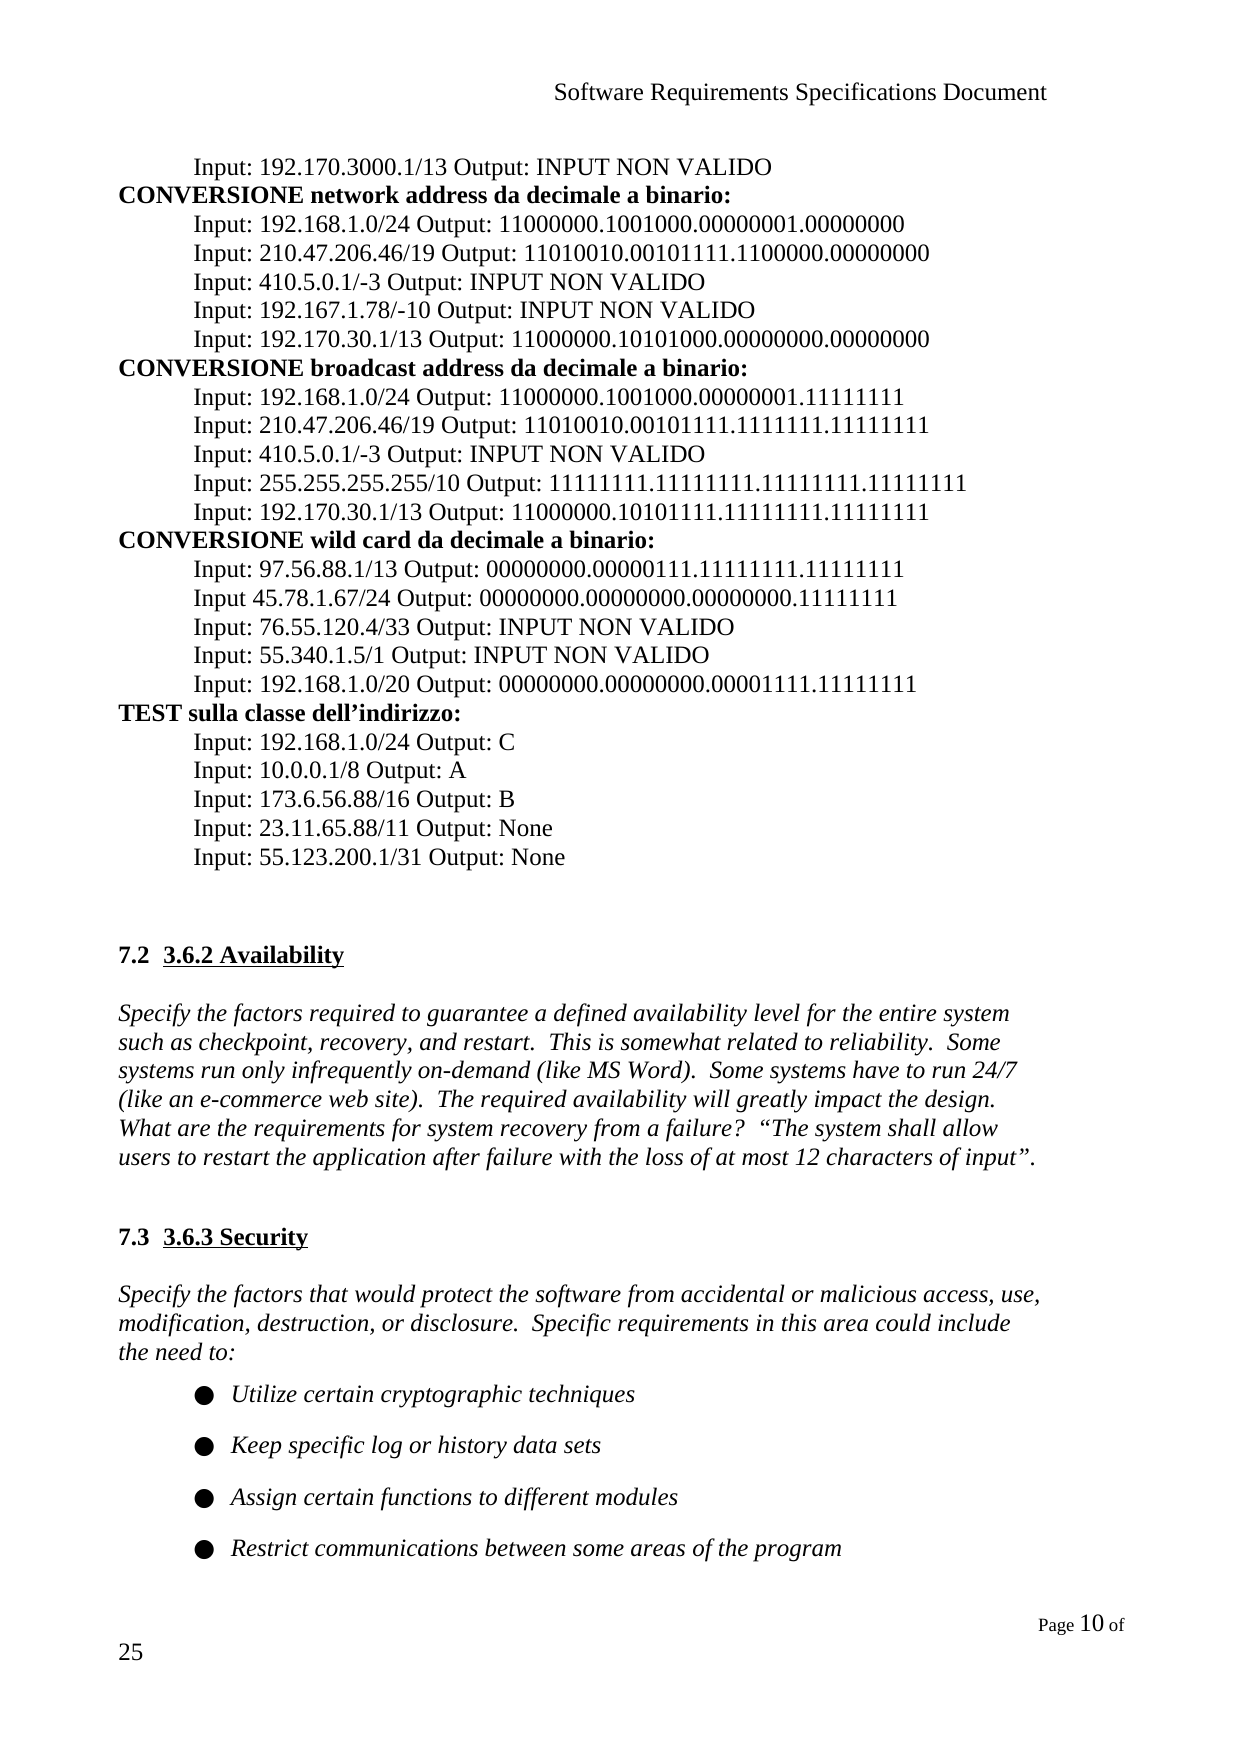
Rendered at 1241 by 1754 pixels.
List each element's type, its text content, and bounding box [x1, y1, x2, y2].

list Assign certain functions to different modules [193, 1468, 1047, 1519]
text CONVERSIONE wild card da decimale a binario: [118, 526, 1047, 554]
list 3.6.3 Security [118, 1222, 1047, 1250]
text Specify the factors required to guarantee a defined availability level for the entire system such as checkpoint, recovery, and restart. This is somewhat related to reliability. Some systems run only infrequently on-demand (like MS Word). Some systems have to run 24/7 (like an e-commerce web site). The required availability will greatly impact the design. What are the requirements for system recovery from a failure? “The system shall allow users to restart the application after failure with the loss of at most 12 characters of input”. [118, 998, 1047, 1171]
text Input: 192.168.1.0/24 Output: 11000000.1001000.00000001.11111111 Input: 210.47.206.46/19 Output: 11010010.00101111.1111111.11111111 Input: 410.5.0.1/-3 Output: INPUT NON VALIDO Input: 255.255.255.255/10 Output: 11111111.11111111.11111111.11111111 [118, 382, 1047, 497]
text Specify the factors that would protect the software from accidental or malicious access, use, modification, destruction, or disclosure. Specific requirements in this area could include the need to: [118, 1279, 1047, 1365]
text Input: 192.168.1.0/24 Output: 11000000.1001000.00000001.00000000 Input: 210.47.206.46/19 Output: 11010010.00101111.1100000.00000000 Input: 410.5.0.1/-3 Output: INPUT NON VALIDO Input: 192.167.1.78/-10 Output: INPUT NON VALIDO [118, 209, 1047, 324]
text Input: 192.170.30.1/13 Output: 11000000.10101111.11111111.11111111 [118, 497, 1047, 526]
list 3.6.2 Availability [118, 941, 1047, 969]
text Input: 10.0.0.1/8 Output: A Input: 173.6.56.88/16 Output: B Input: 23.11.65.88/11 Output: None Input: 55.123.200.1/31 Output: None [118, 756, 1047, 871]
list Keep specific log or history data sets [193, 1417, 1047, 1468]
text CONVERSIONE broadcast address da decimale a binario: [118, 353, 1047, 382]
list Utilize certain cryptographic techniques [193, 1365, 1047, 1417]
text Input: 192.170.3000.1/13 Output: INPUT NON VALIDO [193, 152, 1047, 181]
text Input: 192.168.1.0/20 Output: 00000000.00000000.00001111.11111111 TEST sulla classe dell’indirizzo: [118, 669, 1047, 727]
text CONVERSIONE network address da decimale a binario: [118, 181, 1047, 209]
text Input: 192.168.1.0/24 Output: C [118, 727, 1047, 756]
list Restrict communications between some areas of the program [193, 1519, 1047, 1570]
text Input: 97.56.88.1/13 Output: 00000000.00000111.11111111.11111111 Input 45.78.1.67/24 Output: 00000000.00000000.00000000.11111111 Input: 76.55.120.4/33 Output: INPUT NON VALIDO Input: 55.340.1.5/1 Output: INPUT NON VALIDO [118, 554, 1047, 669]
text Input: 192.170.30.1/13 Output: 11000000.10101000.00000000.00000000 [118, 324, 1047, 353]
